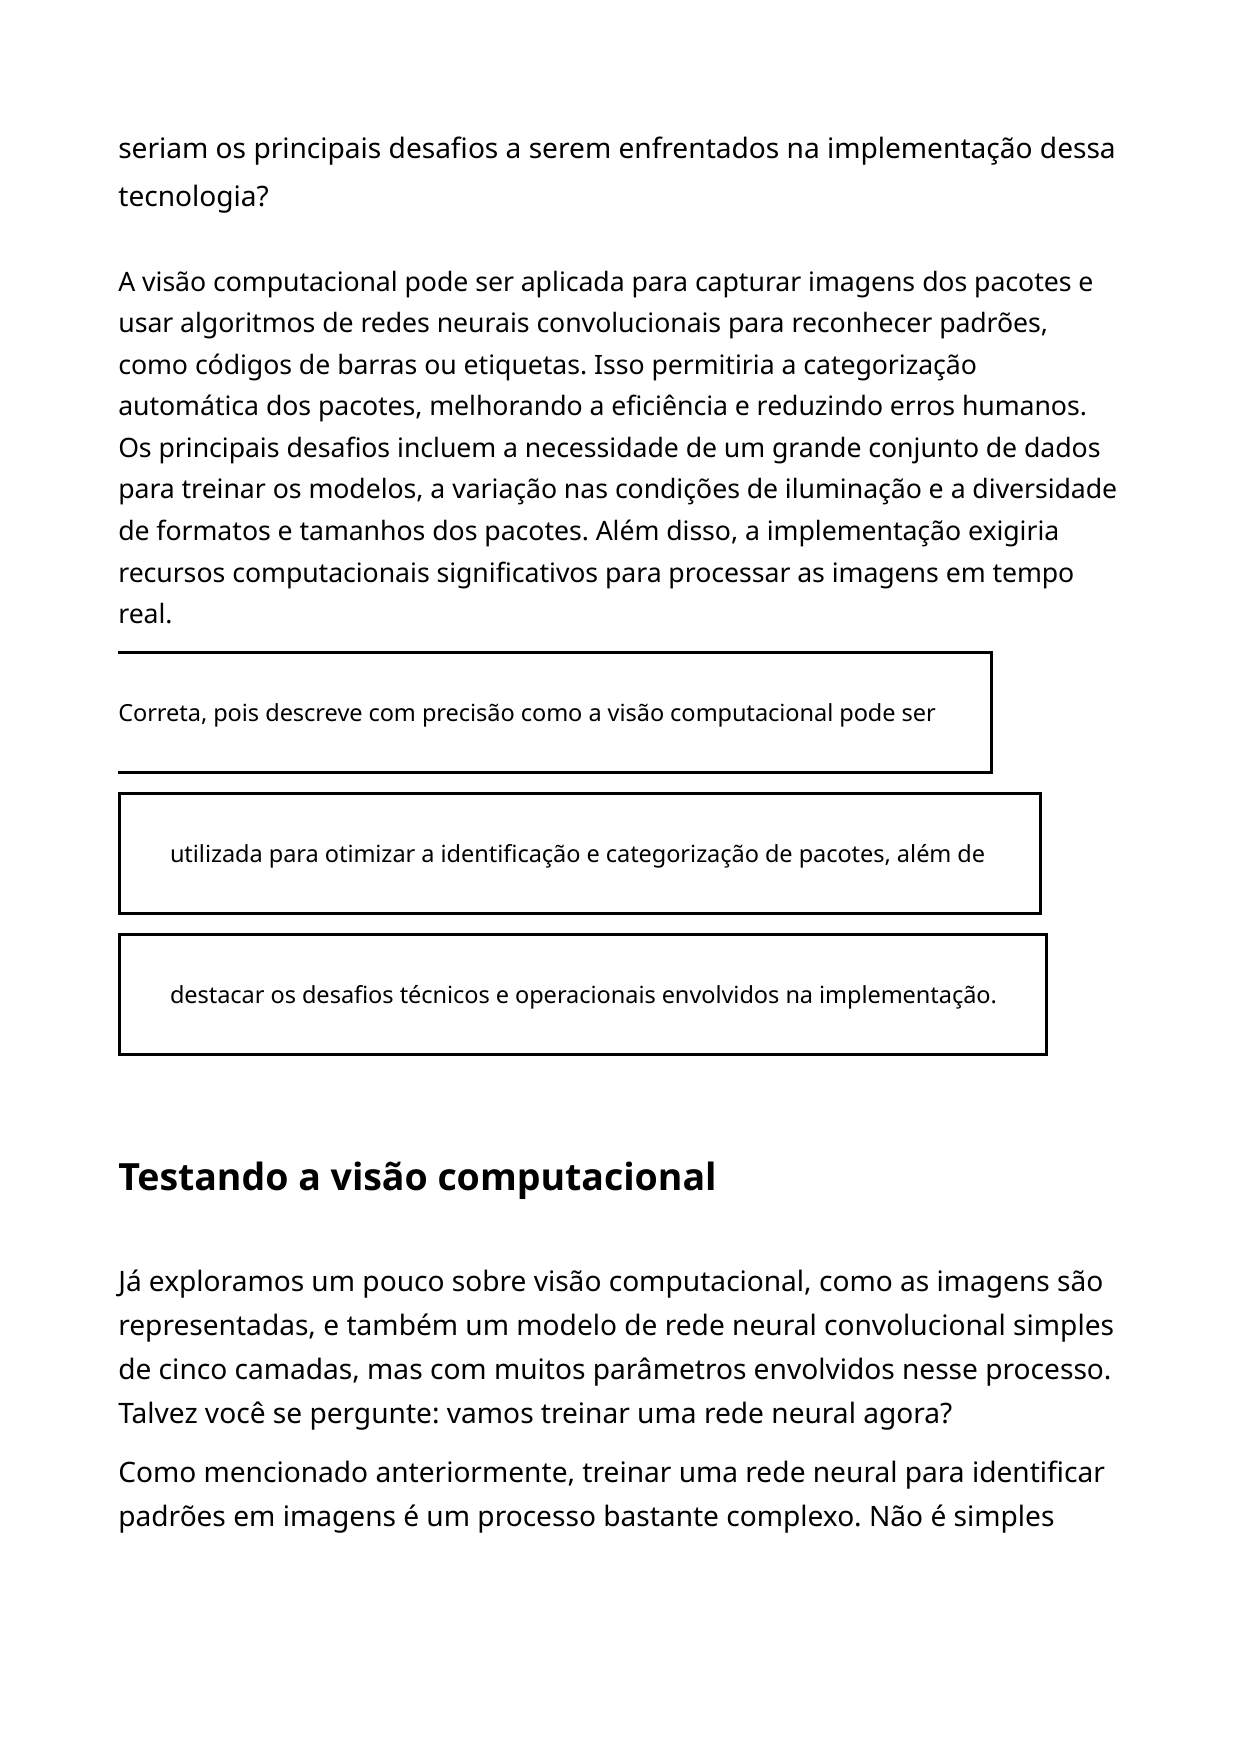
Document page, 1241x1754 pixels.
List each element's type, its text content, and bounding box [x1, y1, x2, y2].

subtitle Testando a visão computacional [118, 1099, 1122, 1201]
text A visão computacional pode ser aplicada para capturar imagens dos pacotes e usar algoritmos de redes neurais convolucionais para reconhecer padrões, como códigos de barras ou etiquetas. Isso permitiria a categorização automática dos pacotes, melhorando a eficiência e reduzindo erros humanos. Os principais desafios incluem a necessidade de um grande conjunto de dados para treinar os modelos, a variação nas condições de iluminação e a diversidade de formatos e tamanhos dos pacotes. Além disso, a implementação exigiria recursos computacionais significativos para processar as imagens em tempo real. [118, 263, 1122, 631]
text seriam os principais desafios a serem enfrentados na implementação dessa tecnologia? [118, 118, 1122, 215]
text Como mencionado anteriormente, treinar uma rede neural para identificar padrões em imagens é um processo bastante complexo. Não é simples [118, 1452, 1122, 1534]
text Já exploramos um pouco sobre visão computacional, como as imagens são representadas, e também um modelo de rede neural convolucional simples de cinco camadas, mas com muitos parâmetros envolvidos nesse processo. Talvez você se pergunte: vamos treinar uma rede neural agora? [118, 1261, 1122, 1432]
text Correta, pois descreve com precisão como a visão computacional pode ser utilizada para otimizar a identificação e categorização de pacotes, além de destacar os desafios técnicos e operacionais envolvidos na implementação. [118, 651, 1122, 1056]
